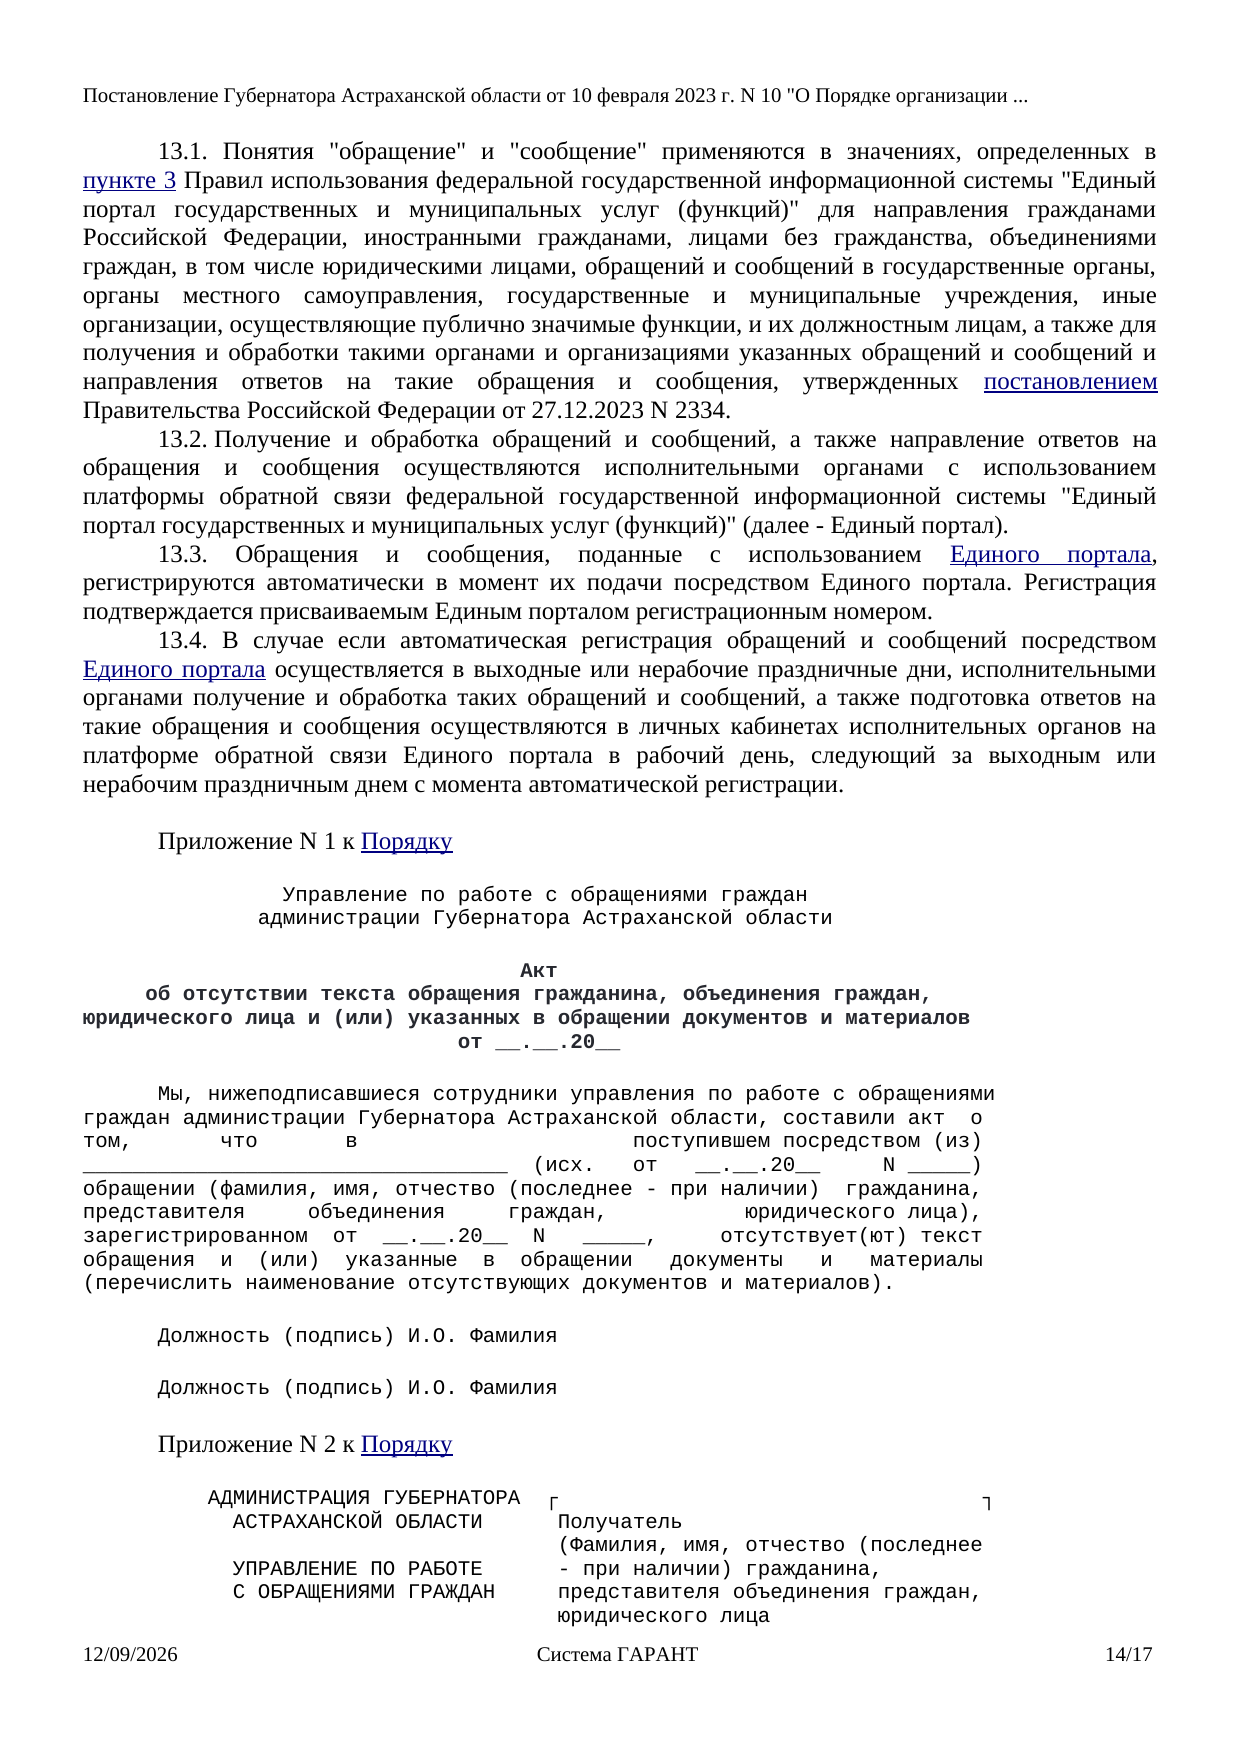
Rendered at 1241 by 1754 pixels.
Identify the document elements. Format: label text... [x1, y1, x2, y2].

text представителя объединения граждан, юридического лица), [83, 1201, 1157, 1225]
text 13.1. Понятия "обращение" и "сообщение" применяются в значениях, определенных в пункте 3 Правил использования федеральной государственной информационной системы "Единый портал государственных и муниципальных услуг (функций)" для направления гражданами Российской Федерации, иностранными гражданами, лицами без гражданства, объединениями граждан, в том числе юридическими лицами, обращений и сообщений в государственные органы, органы местного самоуправления, государственные и муниципальные учреждения, иные организации, осуществляющие публично значимые функции, и их должностным лицам, а также для получения и обработки такими органами и организациями указанных обращений и сообщений и направления ответов на такие обращения и сообщения, утвержденных постановлением Правительства Российской Федерации от 27.12.2023 N 2334. [83, 136, 1157, 424]
text Мы, нижеподписавшиеся сотрудники управления по работе с обращениями [83, 1083, 1157, 1107]
text от __.__.20__ [83, 1031, 1157, 1054]
text Приложение N 1 к Порядку [83, 826, 1157, 855]
text об отсутствии текста обращения гражданина, объединения граждан, [83, 983, 1157, 1007]
text АСТРАХАНСКОЙ ОБЛАСТИ Получатель [83, 1511, 1157, 1534]
text граждан администрации Губернатора Астраханской области, составили акт о [83, 1107, 1157, 1130]
text 13.2. Получение и обработка обращений и сообщений, а также направление ответов на обращения и сообщения осуществляются исполнительными органами с использованием платформы обратной связи федеральной государственной информационной системы "Единый портал государственных и муниципальных услуг (функций)" (далее - Единый портал). [83, 424, 1157, 539]
text 13.4. В случае если автоматическая регистрация обращений и сообщений посредством Единого портала осуществляется в выходные или нерабочие праздничные дни, исполнительными органами получение и обработка таких обращений и сообщений, а также подготовка ответов на такие обращения и сообщения осуществляются в личных кабинетах исполнительных органов на платформе обратной связи Единого портала в рабочий день, следующий за выходным или нерабочим праздничным днем с момента автоматической регистрации. [83, 625, 1157, 797]
text __________________________________ (исх. от __.__.20__ N _____) [83, 1154, 1157, 1178]
text том, что в поступившем посредством (из) [83, 1130, 1157, 1154]
text Должность (подпись) И.О. Фамилия [83, 1377, 1157, 1401]
text Приложение N 2 к Порядку [83, 1429, 1157, 1458]
text УПРАВЛЕНИЕ ПО РАБОТЕ - при наличии) гражданина, [83, 1558, 1157, 1582]
text 13.3. Обращения и сообщения, поданные с использованием Единого портала, регистрируются автоматически в момент их подачи посредством Единого портала. Регистрация подтверждается присваиваемым Единым порталом регистрационным номером. [83, 539, 1157, 625]
text (перечислить наименование отсутствующих документов и материалов). [83, 1272, 1157, 1296]
text Управление по работе с обращениями граждан [83, 884, 1157, 907]
text (Фамилия, имя, отчество (последнее [83, 1534, 1157, 1558]
text С ОБРАЩЕНИЯМИ ГРАЖДАН представителя объединения граждан, [83, 1582, 1157, 1605]
text юридического лица и (или) указанных в обращении документов и материалов [83, 1007, 1157, 1031]
text АДМИНИСТРАЦИЯ ГУБЕРНАТОРА ┌ ┐ [83, 1487, 1157, 1511]
text обращения и (или) указанные в обращении документы и материалы [83, 1249, 1157, 1272]
text Акт [83, 960, 1157, 983]
text Должность (подпись) И.О. Фамилия [83, 1325, 1157, 1348]
text зарегистрированном от __.__.20__ N _____, отсутствует(ют) текст [83, 1225, 1157, 1249]
text обращении (фамилия, имя, отчество (последнее - при наличии) гражданина, [83, 1178, 1157, 1201]
text юридического лица [83, 1605, 1157, 1629]
text администрации Губернатора Астраханской области [83, 907, 1157, 931]
